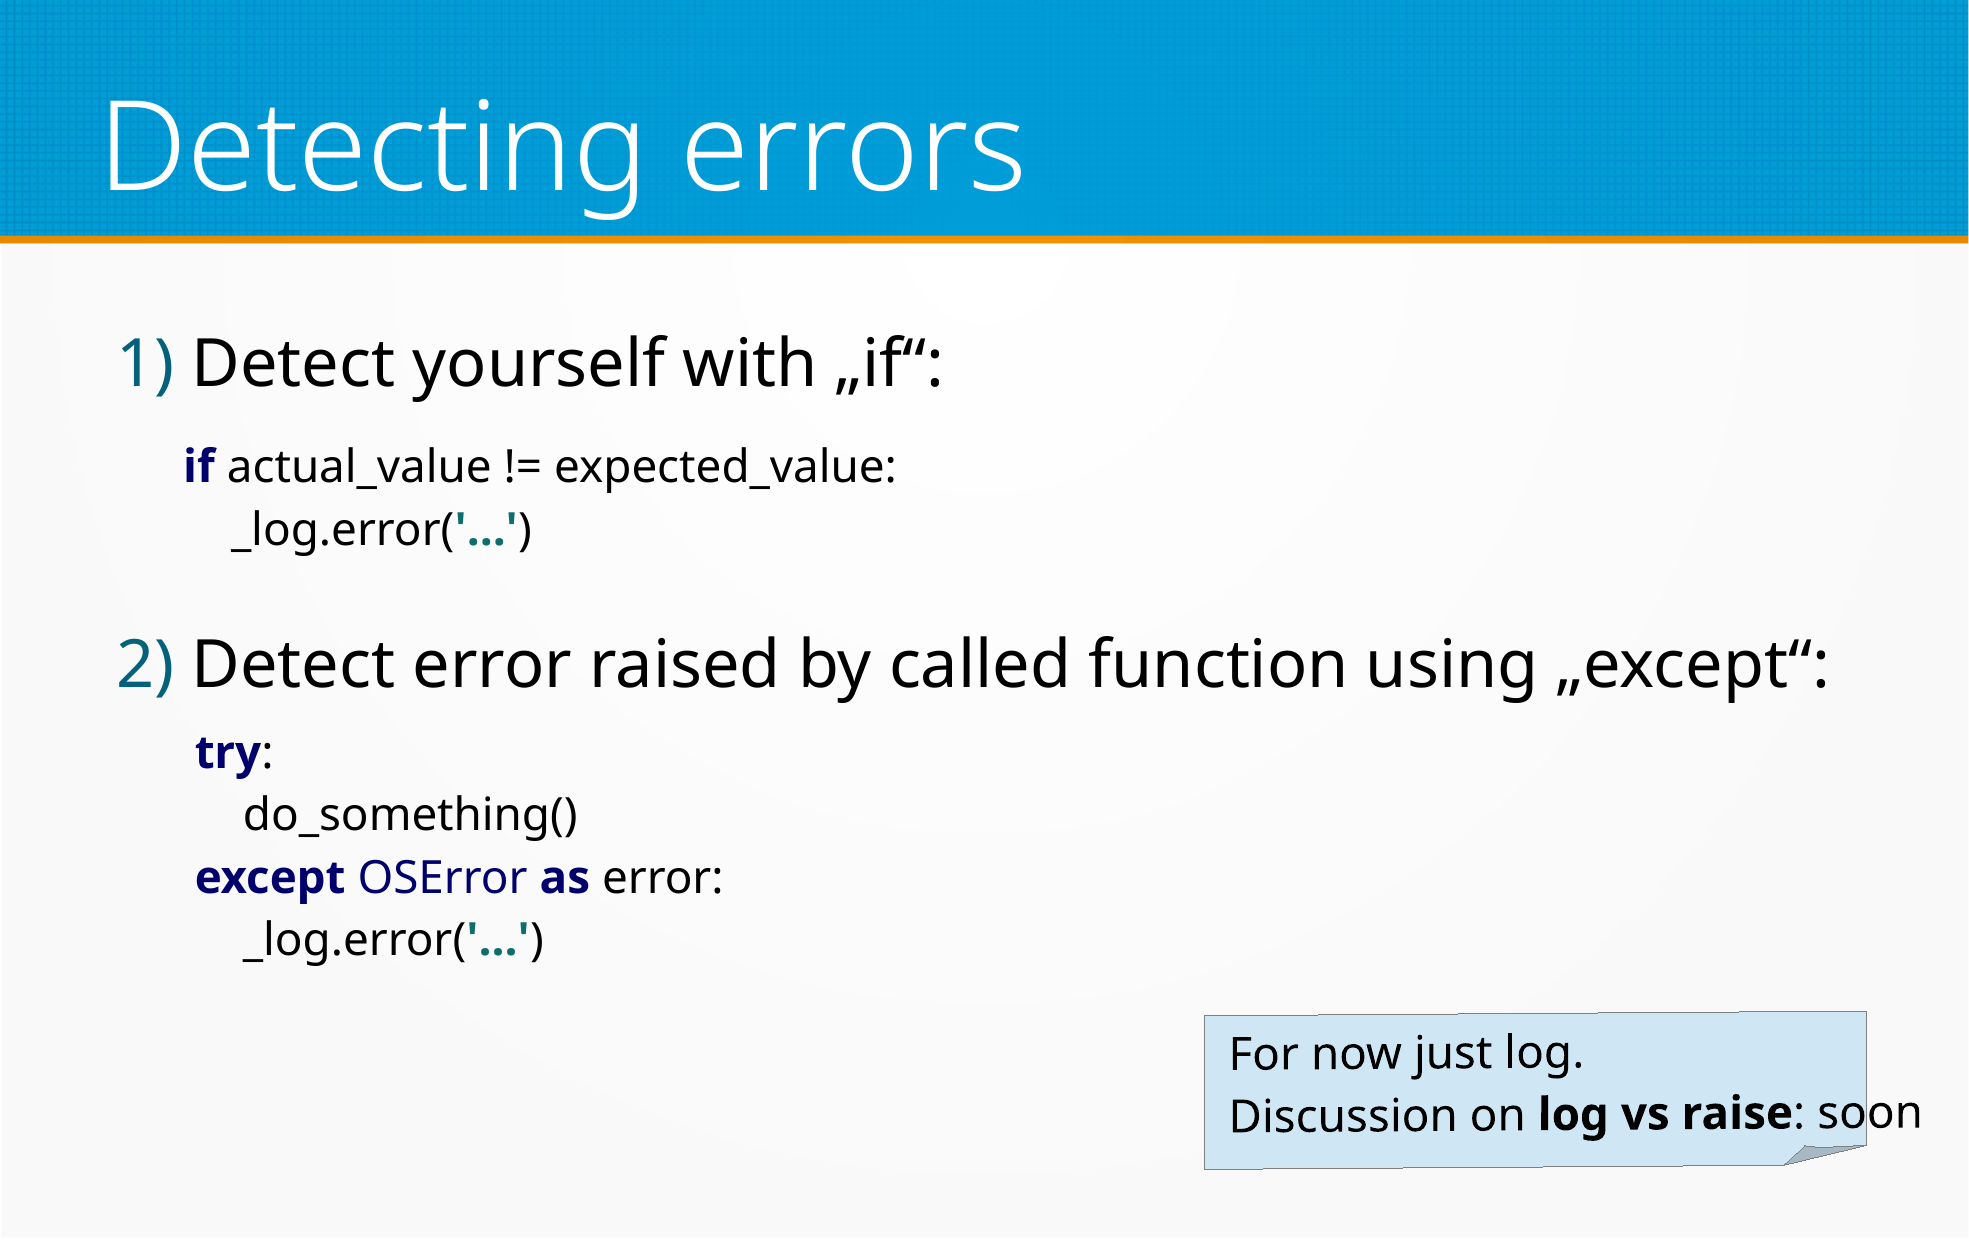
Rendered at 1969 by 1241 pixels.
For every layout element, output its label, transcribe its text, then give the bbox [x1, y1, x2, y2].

text_box try: do_something() except OSError as error: _log.error('...') [188, 732, 1654, 957]
picture [0, 236, 1969, 1241]
text_box if actual_value != expected_value: _log.error('...') [177, 437, 1642, 556]
text_box For now just log. Discussion on log vs raise: soon [1204, 1011, 1867, 1170]
list Detect yourself with „if“: Detect error raised by called function using „except“: [98, 315, 1861, 1081]
title Detecting errors [98, 19, 1870, 227]
